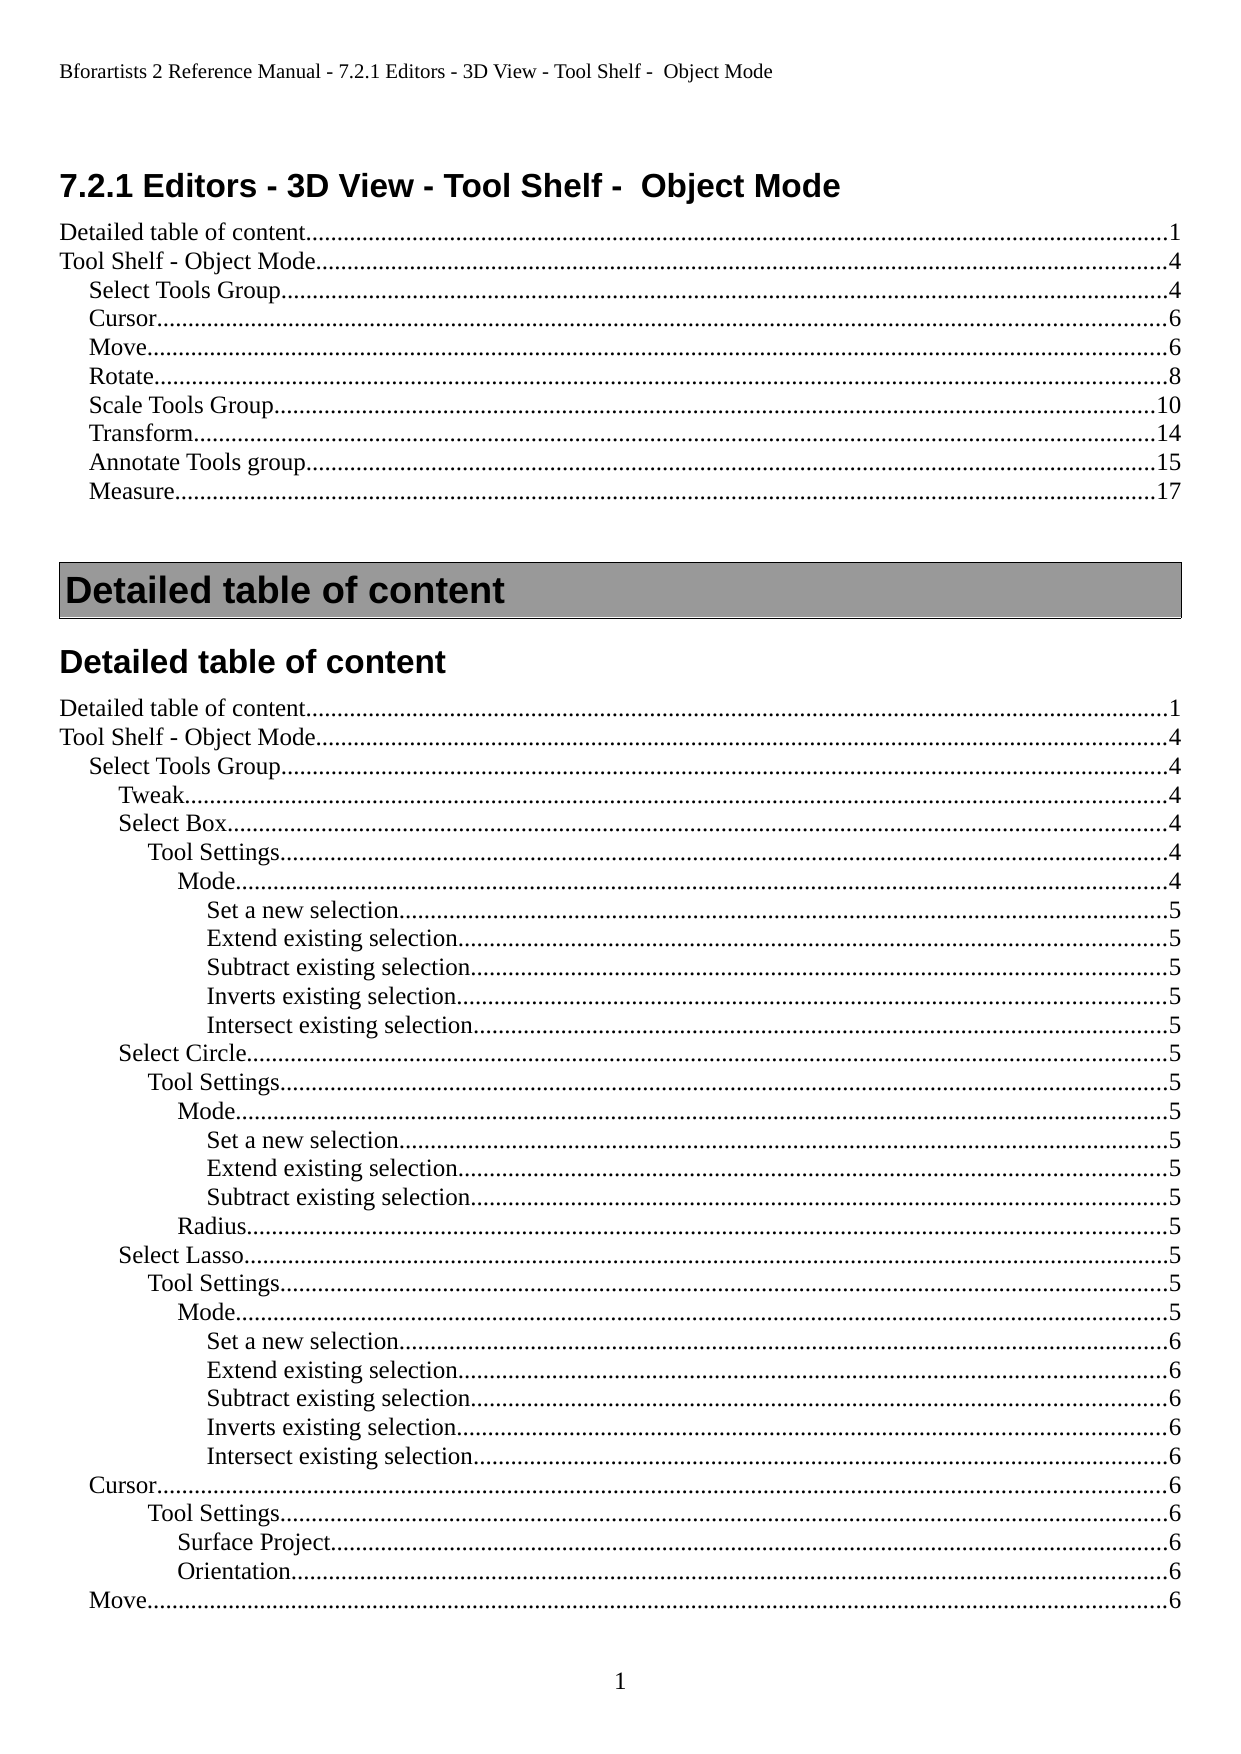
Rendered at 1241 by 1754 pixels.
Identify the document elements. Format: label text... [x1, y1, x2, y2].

text Extend existing selection 6 [206, 1355, 1181, 1383]
text Detailed table of content 1 [59, 693, 1181, 722]
text Select Tools Group 4 [88, 751, 1181, 780]
text Set a new selection 5 [206, 1125, 1181, 1153]
text Set a new selection 6 [206, 1326, 1181, 1355]
text Measure 17 [88, 476, 1181, 505]
subtitle Detailed table of content [59, 643, 1181, 681]
text Tool Settings 4 [147, 837, 1181, 866]
text Cursor 6 [88, 1470, 1181, 1498]
text Surface Project 6 [177, 1527, 1181, 1556]
text Select Box 4 [118, 808, 1181, 837]
text Tool Settings 5 [147, 1268, 1181, 1297]
subtitle 7.2.1 Editors - 3D View - Tool Shelf - Object Mode [59, 166, 1181, 205]
text Extend existing selection 5 [206, 1153, 1181, 1182]
text Cursor 6 [88, 303, 1181, 332]
text Scale Tools Group 10 [88, 390, 1181, 418]
text Select Tools Group 4 [88, 275, 1181, 303]
text Subtract existing selection 5 [206, 1182, 1181, 1211]
text Annotate Tools group 15 [88, 447, 1181, 476]
text Tool Settings 6 [147, 1498, 1181, 1527]
text Extend existing selection 5 [206, 923, 1181, 952]
text Intersect existing selection 5 [206, 1010, 1181, 1038]
text Detailed table of content 1 [59, 217, 1181, 246]
text Intersect existing selection 6 [206, 1441, 1181, 1470]
text Subtract existing selection 6 [206, 1383, 1181, 1412]
table_header Detailed table of content [60, 563, 1181, 617]
text Orientation 6 [177, 1556, 1181, 1585]
text Subtract existing selection 5 [206, 952, 1181, 981]
text Select Lasso 5 [118, 1240, 1181, 1268]
text Inverts existing selection 5 [206, 981, 1181, 1010]
text Rotate 8 [88, 361, 1181, 390]
text Radius 5 [177, 1211, 1181, 1240]
text Move 6 [88, 332, 1181, 361]
text Tool Settings 5 [147, 1067, 1181, 1096]
text Set a new selection 5 [206, 895, 1181, 923]
text Tool Shelf - Object Mode 4 [59, 722, 1181, 751]
text Tool Shelf - Object Mode 4 [59, 246, 1181, 275]
text Move 6 [88, 1585, 1181, 1613]
text Tweak 4 [118, 780, 1181, 808]
text Mode 4 [177, 866, 1181, 895]
text Transform 14 [88, 418, 1181, 447]
text Mode 5 [177, 1297, 1181, 1326]
text Inverts existing selection 6 [206, 1412, 1181, 1441]
text Select Circle 5 [118, 1038, 1181, 1067]
text Mode 5 [177, 1096, 1181, 1125]
